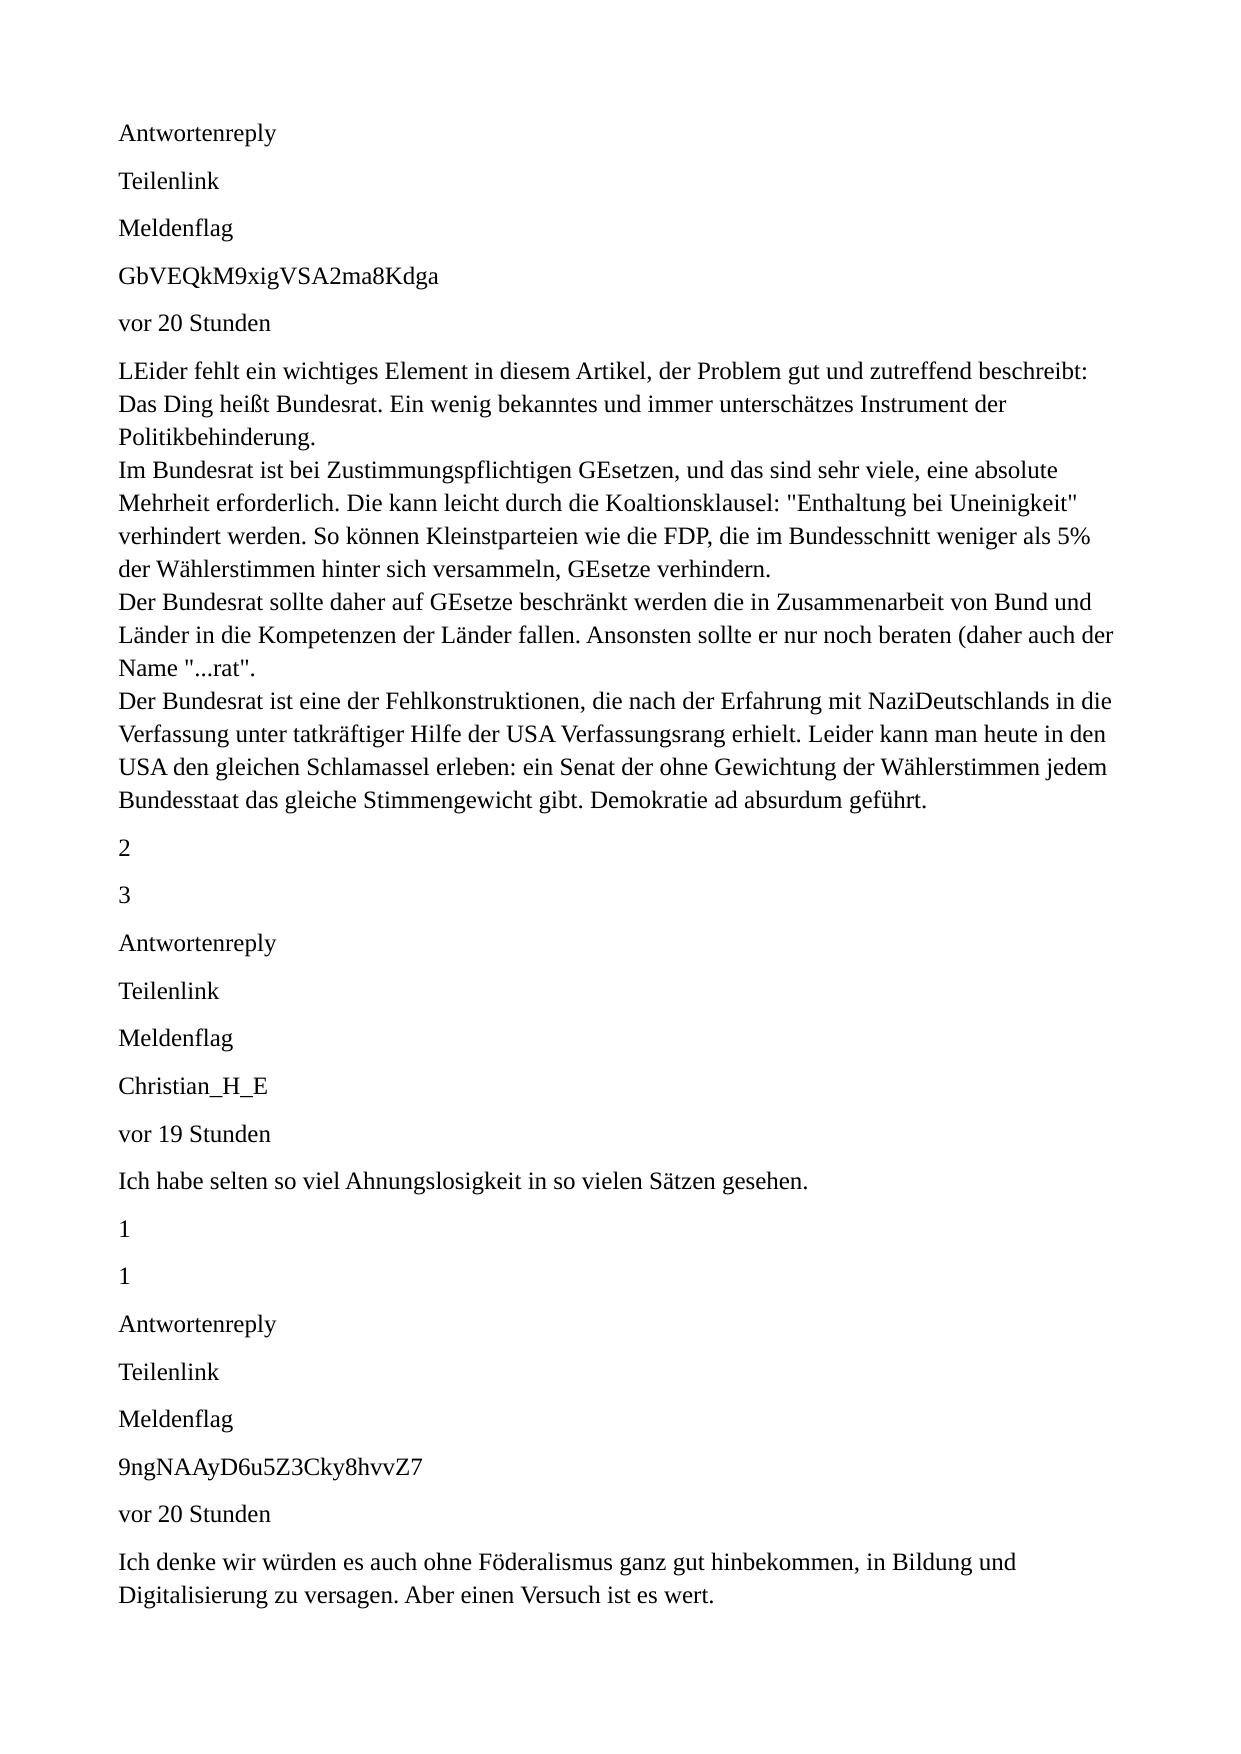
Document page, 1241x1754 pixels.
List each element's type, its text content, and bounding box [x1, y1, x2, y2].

text 1 [118, 1261, 1122, 1290]
text Ich habe selten so viel Ahnungslosigkeit in so vielen Sätzen gesehen. [118, 1166, 1122, 1195]
text Meldenflag [118, 213, 1122, 242]
text Teilenlink [118, 976, 1122, 1004]
text Antwortenreply [118, 928, 1122, 957]
text GbVEQkM9xigVSA2ma8Kdga [118, 261, 1122, 290]
text vor 20 Stunden [118, 308, 1122, 337]
text Antwortenreply [118, 118, 1122, 147]
text vor 20 Stunden [118, 1499, 1122, 1528]
text Ich denke wir würden es auch ohne Föderalismus ganz gut hinbekommen, in Bildung und Digitalisierung zu versagen. Aber einen Versuch ist es wert. [118, 1547, 1122, 1609]
text 3 [118, 881, 1122, 909]
text 9ngNAAyD6u5Z3Cky8hvvZ7 [118, 1452, 1122, 1481]
text LEider fehlt ein wichtiges Element in diesem Artikel, der Problem gut und zutreffend beschreibt: Das Ding heißt Bundesrat. Ein wenig bekanntes und immer unterschätzes Instrument der Politikbehinderung. Im Bundesrat ist bei Zustimmungspflichtigen GEsetzen, und das sind sehr viele, eine absolute Mehrheit erforderlich. Die kann leicht durch die Koaltionsklausel: "Enthaltung bei Uneinigkeit" verhindert werden. So können Kleinstparteien wie die FDP, die im Bundesschnitt weniger als 5% der Wählerstimmen hinter sich versammeln, GEsetze verhindern. Der Bundesrat sollte daher auf GEsetze beschränkt werden die in Zusammenarbeit von Bund und Länder in die Kompetenzen der Länder fallen. Ansonsten sollte er nur noch beraten (daher auch der Name "...rat". Der Bundesrat ist eine der Fehlkonstruktionen, die nach der Erfahrung mit NaziDeutschlands in die Verfassung unter tatkräftiger Hilfe der USA Verfassungsrang erhielt. Leider kann man heute in den USA den gleichen Schlamassel erleben: ein Senat der ohne Gewichtung der Wählerstimmen jedem Bundesstaat das gleiche Stimmengewicht gibt. Demokratie ad absurdum geführt. [118, 356, 1122, 814]
text vor 19 Stunden [118, 1119, 1122, 1147]
text Antwortenreply [118, 1309, 1122, 1338]
text Teilenlink [118, 166, 1122, 194]
text Meldenflag [118, 1023, 1122, 1052]
text 2 [118, 833, 1122, 862]
text Christian_H_E [118, 1071, 1122, 1100]
text Meldenflag [118, 1404, 1122, 1433]
text 1 [118, 1214, 1122, 1243]
text Teilenlink [118, 1357, 1122, 1385]
